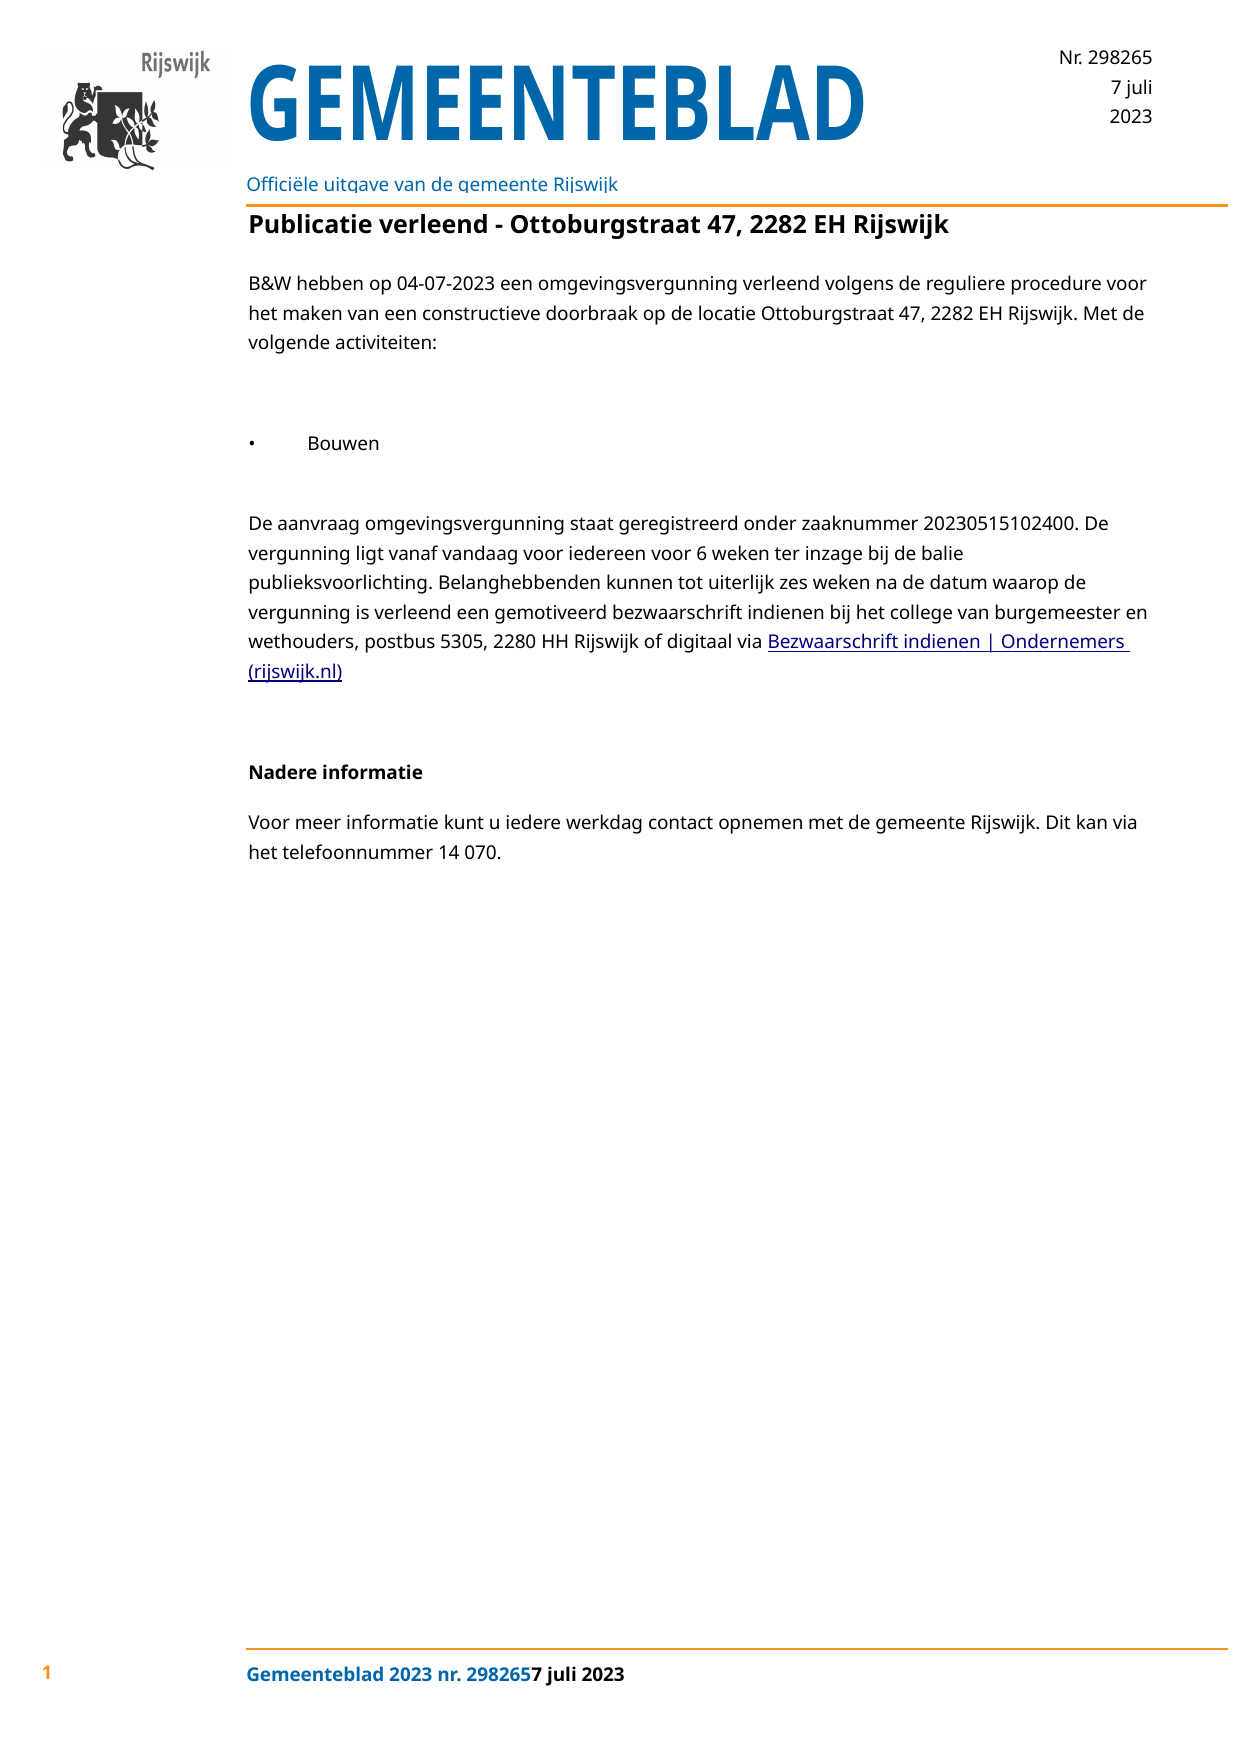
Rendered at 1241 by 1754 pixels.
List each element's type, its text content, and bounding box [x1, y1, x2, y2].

text Nadere informatie [248, 759, 1152, 785]
picture [41, 47, 231, 172]
text B&W hebben op 04-07-2023 een omgevingsvergunning verleend volgens de reguliere procedure voor het maken van een constructieve doorbraak op de locatie Ottoburgstraat 47, 2282 EH Rijswijk. Met de volgende activiteiten: [248, 270, 1152, 355]
text Publicatie verleend - Ottoburgstraat 47, 2282 EH Rijswijk [248, 207, 1152, 241]
text Voor meer informatie kunt u iedere werkdag contact opnemen met de gemeente Rijswijk. Dit kan via het telefoonnummer 14 070. [248, 809, 1152, 865]
list Bouwen [248, 430, 1152, 456]
text De aanvraag omgevingsvergunning staat geregistreerd onder zaaknummer 20230515102400. De vergunning ligt vanaf vandaag voor iedereen voor 6 weken ter inzage bij de balie publieksvoorlichting. Belanghebbenden kunnen tot uiterlijk zes weken na de datum waarop de vergunning is verleend een gemotiveerd bezwaarschrift indienen bij het college van burgemeester en wethouders, postbus 5305, 2280 HH Rijswijk of digitaal via Bezwaarschrift indienen | Ondernemers (rijswijk.nl) [248, 510, 1152, 684]
